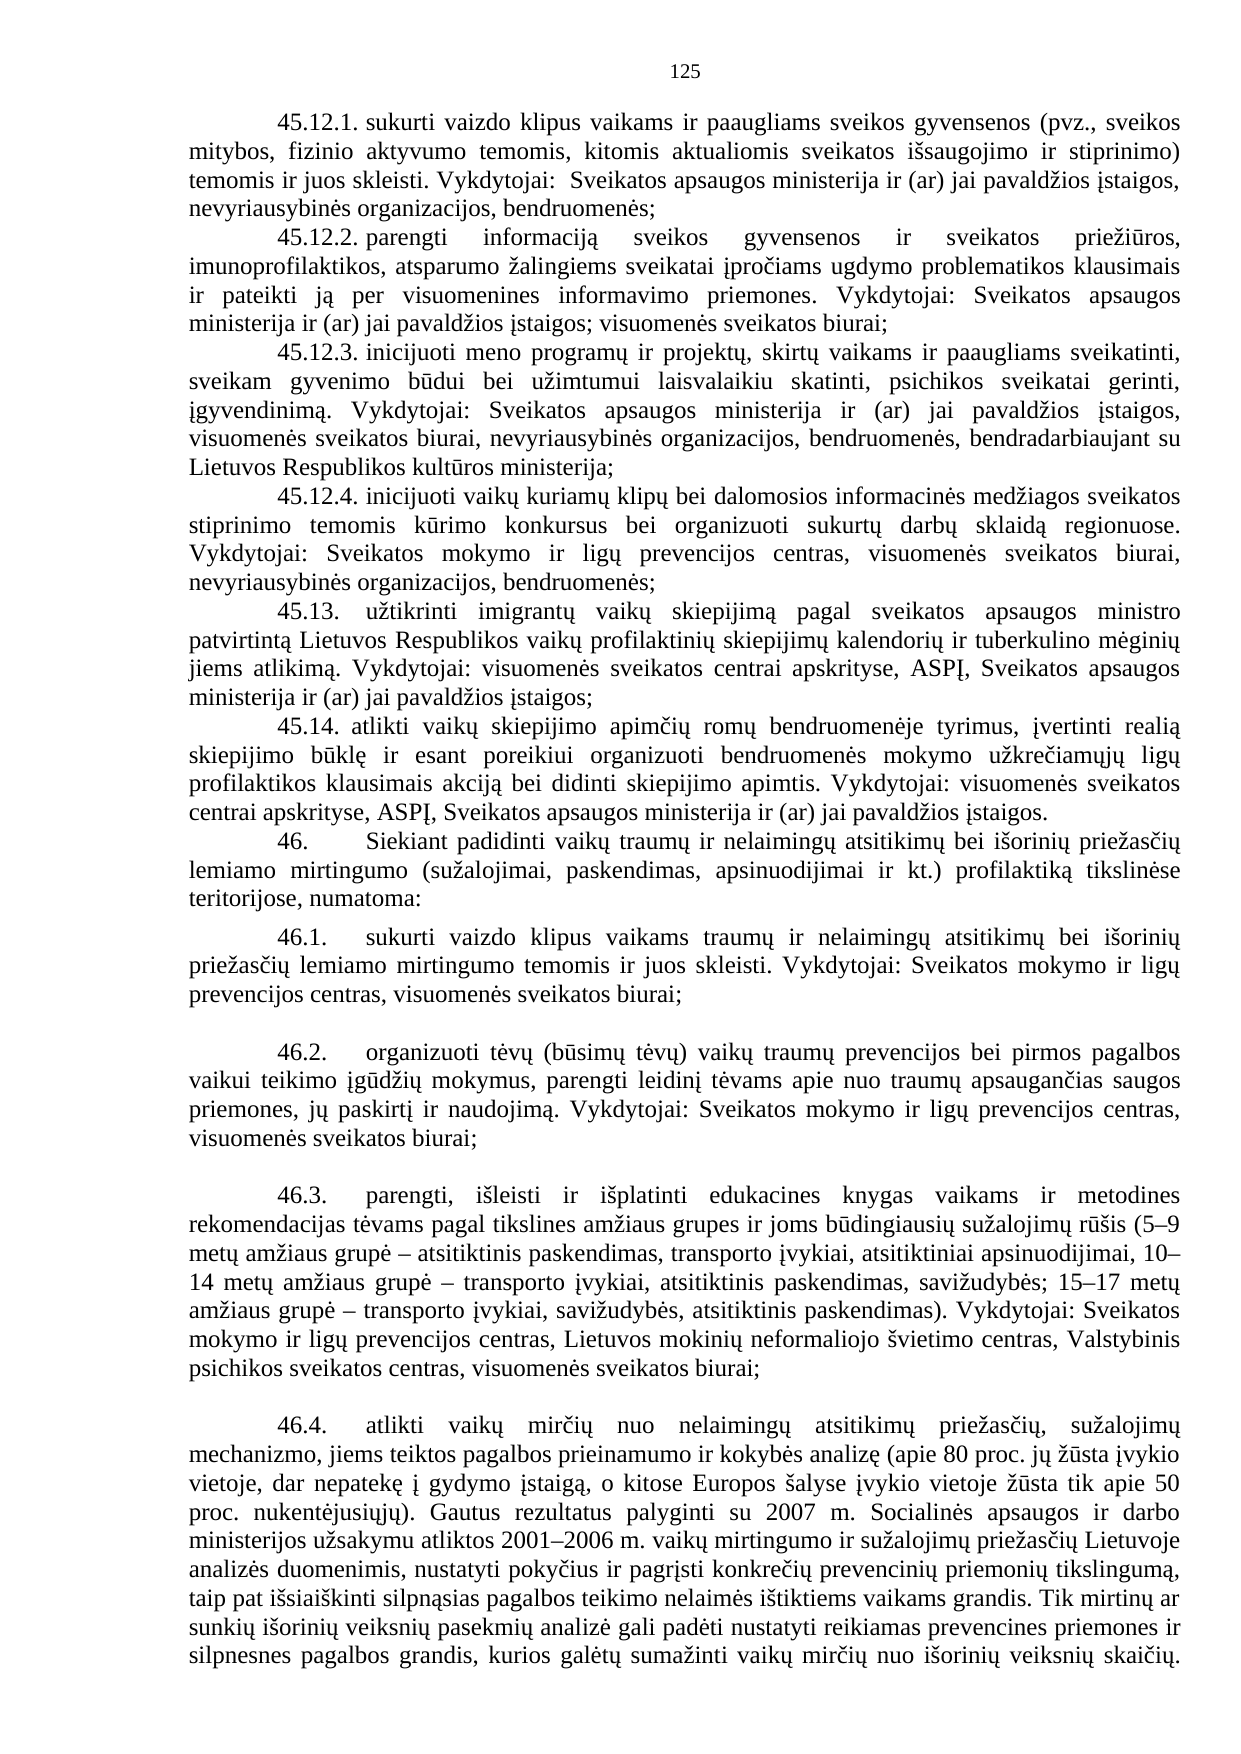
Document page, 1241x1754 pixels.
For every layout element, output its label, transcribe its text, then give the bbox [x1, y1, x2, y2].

text 46.1. sukurti vaizdo klipus vaikams traumų ir nelaimingų atsitikimų bei išorinių priežasčių lemiamo mirtingumo temomis ir juos skleisti. Vykdytojai: Sveikatos mokymo ir ligų prevencijos centras, visuomenės sveikatos biurai; [188, 922, 1181, 1008]
text 45.14. atlikti vaikų skiepijimo apimčių romų bendruomenėje tyrimus, įvertinti realią skiepijimo būklę ir esant poreikiui organizuoti bendruomenės mokymo užkrečiamųjų ligų profilaktikos klausimais akciją bei didinti skiepijimo apimtis. Vykdytojai: visuomenės sveikatos centrai apskrityse, ASPĮ, Sveikatos apsaugos ministerija ir (ar) jai pavaldžios įstaigos. [188, 711, 1181, 826]
text 45.12.2. parengti informaciją sveikos gyvensenos ir sveikatos priežiūros, imunoprofilaktikos, atsparumo žalingiems sveikatai įpročiams ugdymo problematikos klausimais ir pateikti ją per visuomenines informavimo priemones. Vykdytojai: Sveikatos apsaugos ministerija ir (ar) jai pavaldžios įstaigos; visuomenės sveikatos biurai; [188, 222, 1181, 337]
text 45.12.1. sukurti vaizdo klipus vaikams ir paaugliams sveikos gyvensenos (pvz., sveikos mitybos, fizinio aktyvumo temomis, kitomis aktualiomis sveikatos išsaugojimo ir stiprinimo) temomis ir juos skleisti. Vykdytojai: Sveikatos apsaugos ministerija ir (ar) jai pavaldžios įstaigos, nevyriausybinės organizacijos, bendruomenės; [188, 107, 1181, 222]
text 46.4. atlikti vaikų mirčių nuo nelaimingų atsitikimų priežasčių, sužalojimų mechanizmo, jiems teiktos pagalbos prieinamumo ir kokybės analizę (apie 80 proc. jų žūsta įvykio vietoje, dar nepatekę į gydymo įstaigą, o kitose Europos šalyse įvykio vietoje žūsta tik apie 50 proc. nukentėjusiųjų). Gautus rezultatus palyginti su 2007 m. Socialinės apsaugos ir darbo ministerijos užsakymu atliktos 2001–2006 m. vaikų mirtingumo ir sužalojimų priežasčių Lietuvoje analizės duomenimis, nustatyti pokyčius ir pagrįsti konkrečių prevencinių priemonių tikslingumą, taip pat išsiaiškinti silpnąsias pagalbos teikimo nelaimės ištiktiems vaikams grandis. Tik mirtinų ar sunkių išorinių veiksnių pasekmių analizė gali padėti nustatyti reikiamas prevencines priemones ir silpnesnes pagalbos grandis, kurios galėtų sumažinti vaikų mirčių nuo išorinių veiksnių skaičių. [188, 1411, 1181, 1669]
text 45.12.4. inicijuoti vaikų kuriamų klipų bei dalomosios informacinės medžiagos sveikatos stiprinimo temomis kūrimo konkursus bei organizuoti sukurtų darbų sklaidą regionuose. Vykdytojai: Sveikatos mokymo ir ligų prevencijos centras, visuomenės sveikatos biurai, nevyriausybinės organizacijos, bendruomenės; [188, 481, 1181, 596]
text 46.3. parengti, išleisti ir išplatinti edukacines knygas vaikams ir metodines rekomendacijas tėvams pagal tikslines amžiaus grupes ir joms būdingiausių sužalojimų rūšis (5–9 metų amžiaus grupė – atsitiktinis paskendimas, transporto įvykiai, atsitiktiniai apsinuodijimai, 10–14 metų amžiaus grupė – transporto įvykiai, atsitiktinis paskendimas, savižudybės; 15–17 metų amžiaus grupė – transporto įvykiai, savižudybės, atsitiktinis paskendimas). Vykdytojai: Sveikatos mokymo ir ligų prevencijos centras, Lietuvos mokinių neformaliojo švietimo centras, Valstybinis psichikos sveikatos centras, visuomenės sveikatos biurai; [188, 1181, 1181, 1382]
text 46.2. organizuoti tėvų (būsimų tėvų) vaikų traumų prevencijos bei pirmos pagalbos vaikui teikimo įgūdžių mokymus, parengti leidinį tėvams apie nuo traumų apsaugančias saugos priemones, jų paskirtį ir naudojimą. Vykdytojai: Sveikatos mokymo ir ligų prevencijos centras, visuomenės sveikatos biurai; [188, 1037, 1181, 1152]
text 46. Siekiant padidinti vaikų traumų ir nelaimingų atsitikimų bei išorinių priežasčių lemiamo mirtingumo (sužalojimai, paskendimas, apsinuodijimai ir kt.) profilaktiką tikslinėse teritorijose, numatoma: [188, 826, 1181, 912]
text 45.12.3. inicijuoti meno programų ir projektų, skirtų vaikams ir paaugliams sveikatinti, sveikam gyvenimo būdui bei užimtumui laisvalaikiu skatinti, psichikos sveikatai gerinti, įgyvendinimą. Vykdytojai: Sveikatos apsaugos ministerija ir (ar) jai pavaldžios įstaigos, visuomenės sveikatos biurai, nevyriausybinės organizacijos, bendruomenės, bendradarbiaujant su Lietuvos Respublikos kultūros ministerija; [188, 337, 1181, 481]
text 45.13. užtikrinti imigrantų vaikų skiepijimą pagal sveikatos apsaugos ministro patvirtintą Lietuvos Respublikos vaikų profilaktinių skiepijimų kalendorių ir tuberkulino mėginių jiems atlikimą. Vykdytojai: visuomenės sveikatos centrai apskrityse, ASPĮ, Sveikatos apsaugos ministerija ir (ar) jai pavaldžios įstaigos; [188, 596, 1181, 711]
